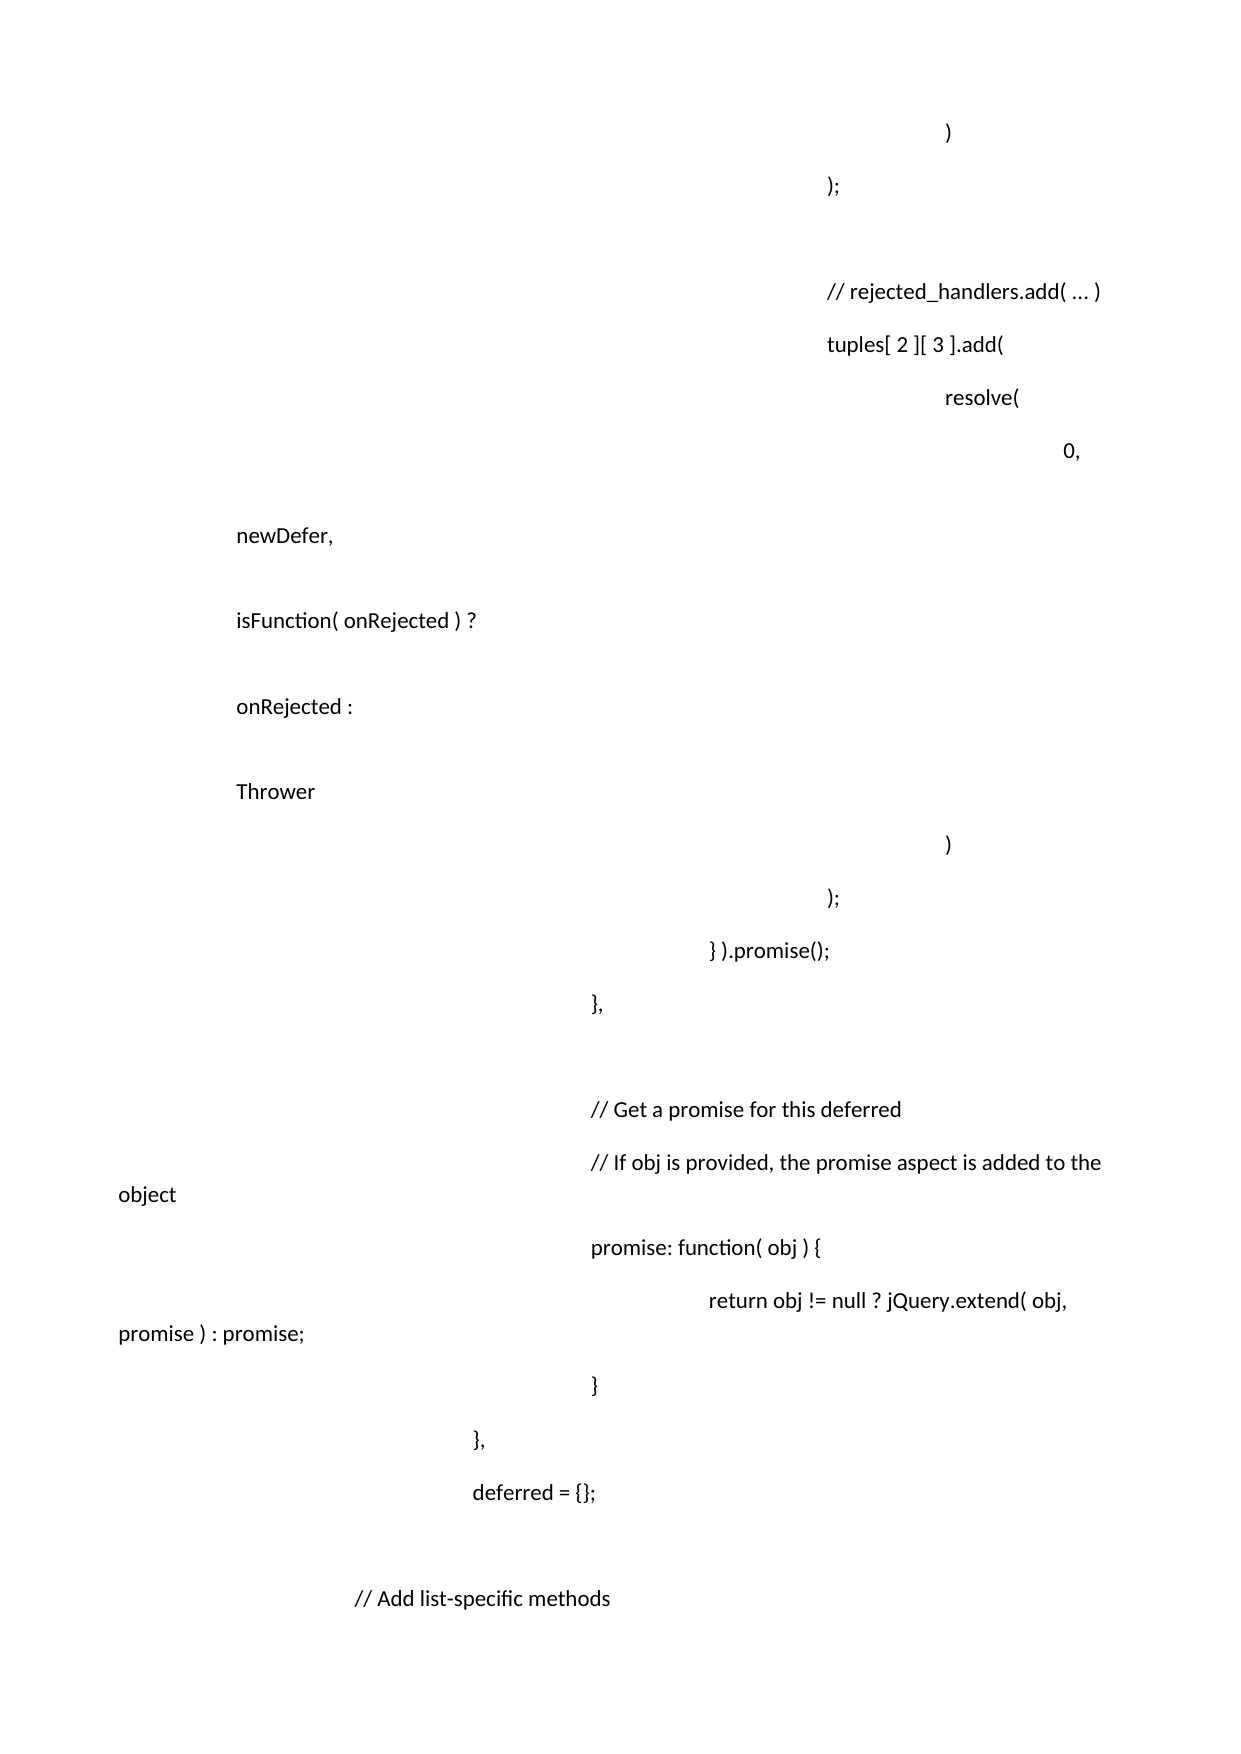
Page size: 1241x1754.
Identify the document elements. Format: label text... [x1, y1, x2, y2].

text } ).promise(); [118, 936, 1122, 964]
text ) [118, 118, 1122, 146]
text // Add list-specific methods [118, 1584, 1122, 1612]
text // Get a promise for this deferred [118, 1095, 1122, 1123]
text }, [118, 1425, 1122, 1453]
text ) [118, 830, 1122, 858]
text resolve( [118, 383, 1122, 411]
text Thrower [118, 745, 1122, 805]
text onRejected : [118, 660, 1122, 720]
text ); [118, 171, 1122, 199]
text tuples[ 2 ][ 3 ].add( [118, 330, 1122, 358]
text } [118, 1372, 1122, 1400]
text ); [118, 883, 1122, 911]
text // rejected_handlers.add( ... ) [118, 277, 1122, 305]
text deferred = {}; [118, 1478, 1122, 1506]
text promise: function( obj ) { [118, 1233, 1122, 1261]
text }, [118, 989, 1122, 1017]
text newDefer, [118, 489, 1122, 549]
text 0, [118, 436, 1122, 464]
text // If obj is provided, the promise aspect is added to the object [118, 1148, 1122, 1208]
text isFunction( onRejected ) ? [118, 574, 1122, 635]
text return obj != null ? jQuery.extend( obj, promise ) : promise; [118, 1286, 1122, 1347]
